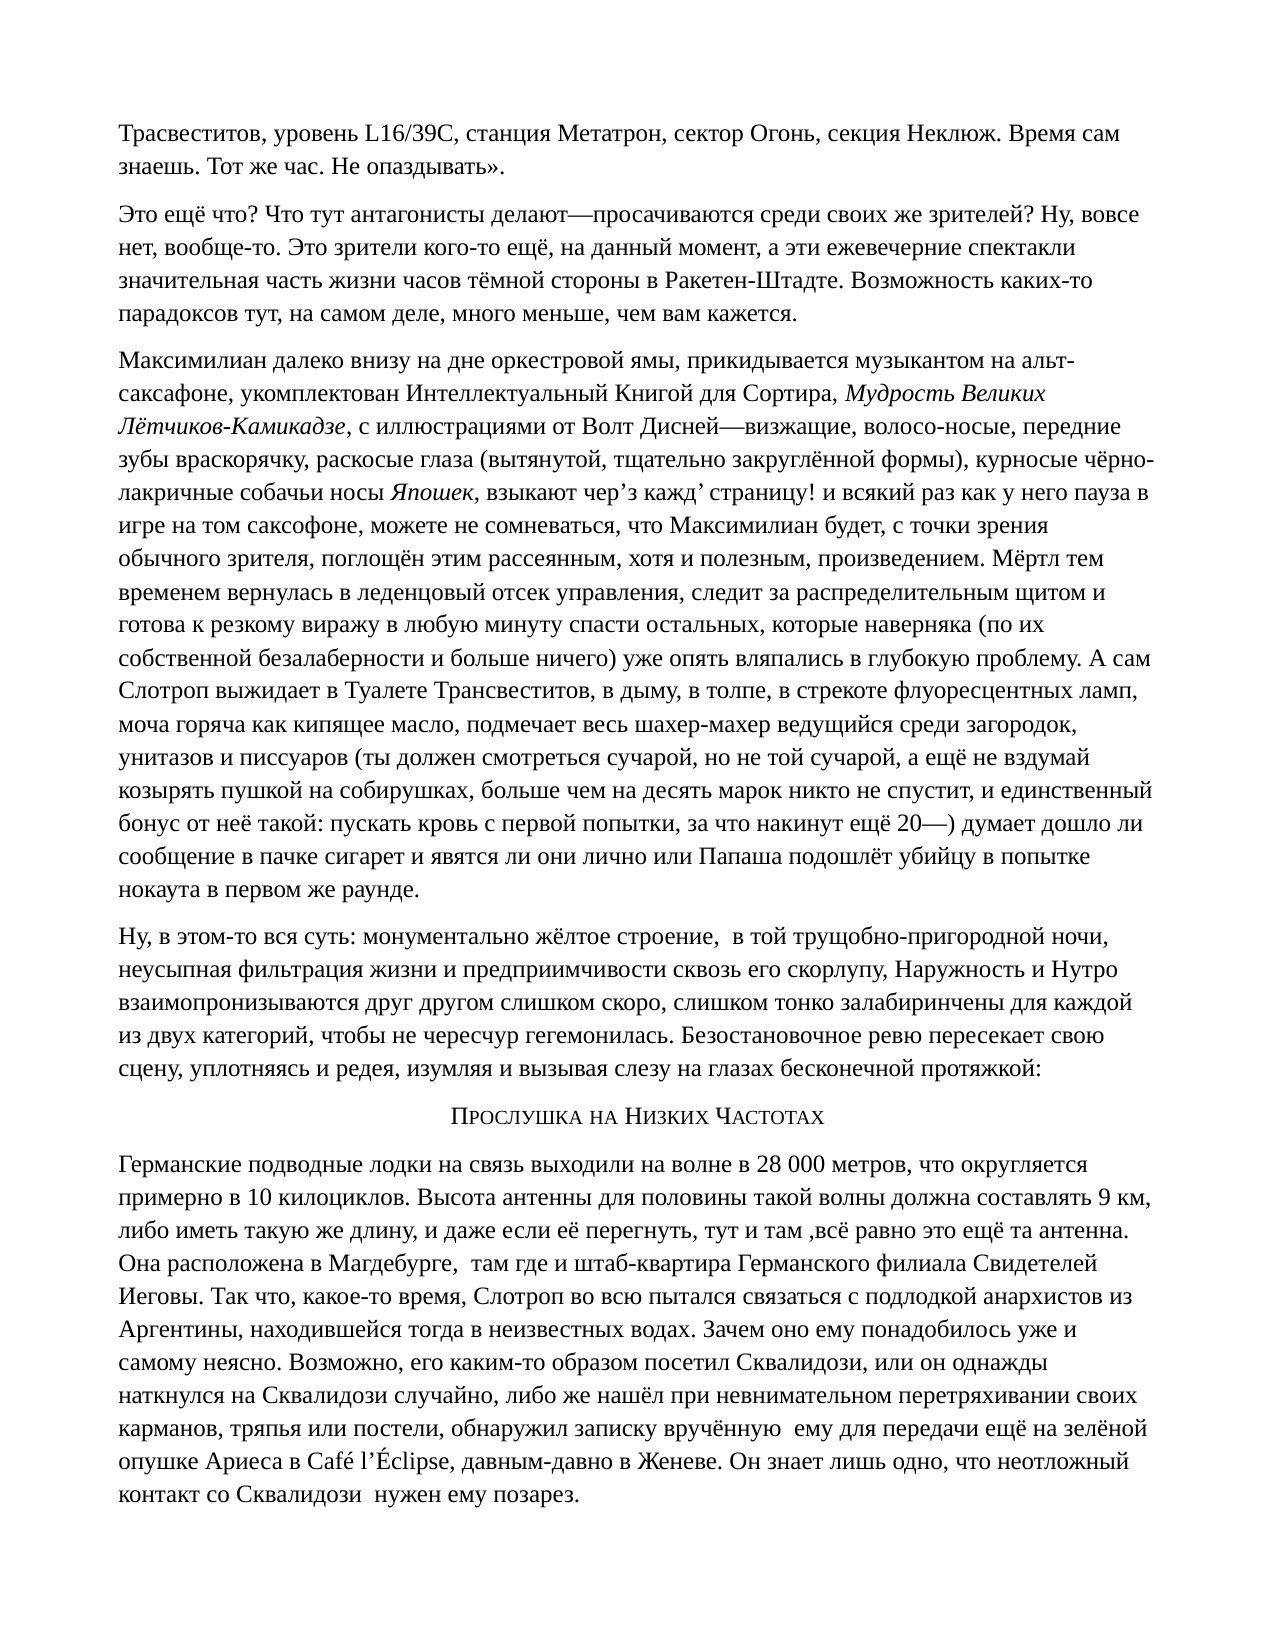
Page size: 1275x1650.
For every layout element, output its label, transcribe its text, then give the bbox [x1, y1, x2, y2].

text Ну, в этом-то вся суть: монументально жёлтое строение, в той трущобно-пригородной ночи, неусыпная фильтрация жизни и предприимчивости сквозь его скорлупу, Наружность и Нутро взаимопронизываются друг другом слишком скоро, слишком тонко залабиринчены для каждой из двух категорий, чтобы не чересчур гегемонилась. Безостановочное ревю пересекает свою сцену, уплотняясь и редея, изумляя и вызывая слезу на глазах бесконечной протяжкой: [118, 921, 1157, 1082]
text Трасвеститов, уровень L16/39C, станция Метатрон, сектор Огонь, секция Неклюж. Время сам знаешь. Тот же час. Не опаздывать». [118, 118, 1157, 180]
text Максимилиан далеко внизу на дне оркестровой ямы, прикидывается музыкантом на альт-саксафоне, укомплектован Интеллектуальный Книгой для Сортира, Мудрость Великих Лётчиков-Камикадзе, с иллюстрациями от Волт Дисней—визжащие, волосо-носые, передние зубы враскорячку, раскосые глаза (вытянутой, тщательно закруглённой формы), курносые чёрно-лакричные собачьи носы Япошек, взыкают чер’з кажд’ страницу! и всякий раз как у него пауза в игре на том саксофоне, можете не сомневаться, что Максимилиан будет, с точки зрения обычного зрителя, поглощён этим рассеянным, хотя и полезным, произведением. Мёртл тем временем вернулась в леденцовый отсек управления, следит за распределительным щитом и готова к резкому виражу в любую минуту спасти остальных, которые наверняка (по их собственной безалаберности и больше ничего) уже опять вляпались в глубокую проблему. А сам Слотроп выжидает в Туалете Трансвеститов, в дыму, в толпе, в стрекоте флуоресцентных ламп, моча горяча как кипящее масло, подмечает весь шахер-махер ведущийся среди загородок, унитазов и писсуаров (ты должен смотреться сучарой, но не той сучарой, а ещё не вздумай козырять пушкой на собирушках, больше чем на десять марок никто не спустит, и единственный бонус от неё такой: пускать кровь с первой попытки, за что накинут ещё 20—) думает дошло ли сообщение в пачке сигарет и явятся ли они лично или Папаша подошлёт убийцу в попытке нокаута в первом же раунде. [118, 345, 1157, 902]
text Германские подводные лодки на связь выходили на волне в 28 000 метров, что округляется примерно в 10 килоциклов. Высота антенны для половины такой волны должна составлять 9 км, либо иметь такую же длину, и даже если её перегнуть, тут и там ,всё равно это ещё та антенна. Она расположена в Магдебурге, там где и штаб-квартира Германского филиала Свидетелей Иеговы. Так что, какое-то время, Слотроп во всю пытался связаться с подлодкой анархистов из Аргентины, находившейся тогда в неизвестных водах. Зачем оно ему понадобилось уже и самому неясно. Возможно, его каким-то образом посетил Сквалидози, или он однажды наткнулся на Сквалидози случайно, либо же нашёл при невнимательном перетряхивании своих карманов, тряпья или постели, обнаружил записку вручённую ему для передачи ещё на зелёной опушке Ариеса в Café l’Éclipse, давным-давно в Женеве. Он знает лишь одно, что неотложный контакт со Сквалидози нужен ему позарез. [118, 1149, 1157, 1508]
text Прослушка на Низких Частотах [118, 1101, 1157, 1130]
text Это ещё что? Что тут антагонисты делают—просачиваются среди своих же зрителей? Ну, вовсе нет, вообще-то. Это зрители кого-то ещё, на данный момент, а эти ежевечерние спектакли значительная часть жизни часов тёмной стороны в Ракетен-Штадте. Возможность каких-то парадоксов тут, на самом деле, много меньше, чем вам кажется. [118, 199, 1157, 327]
